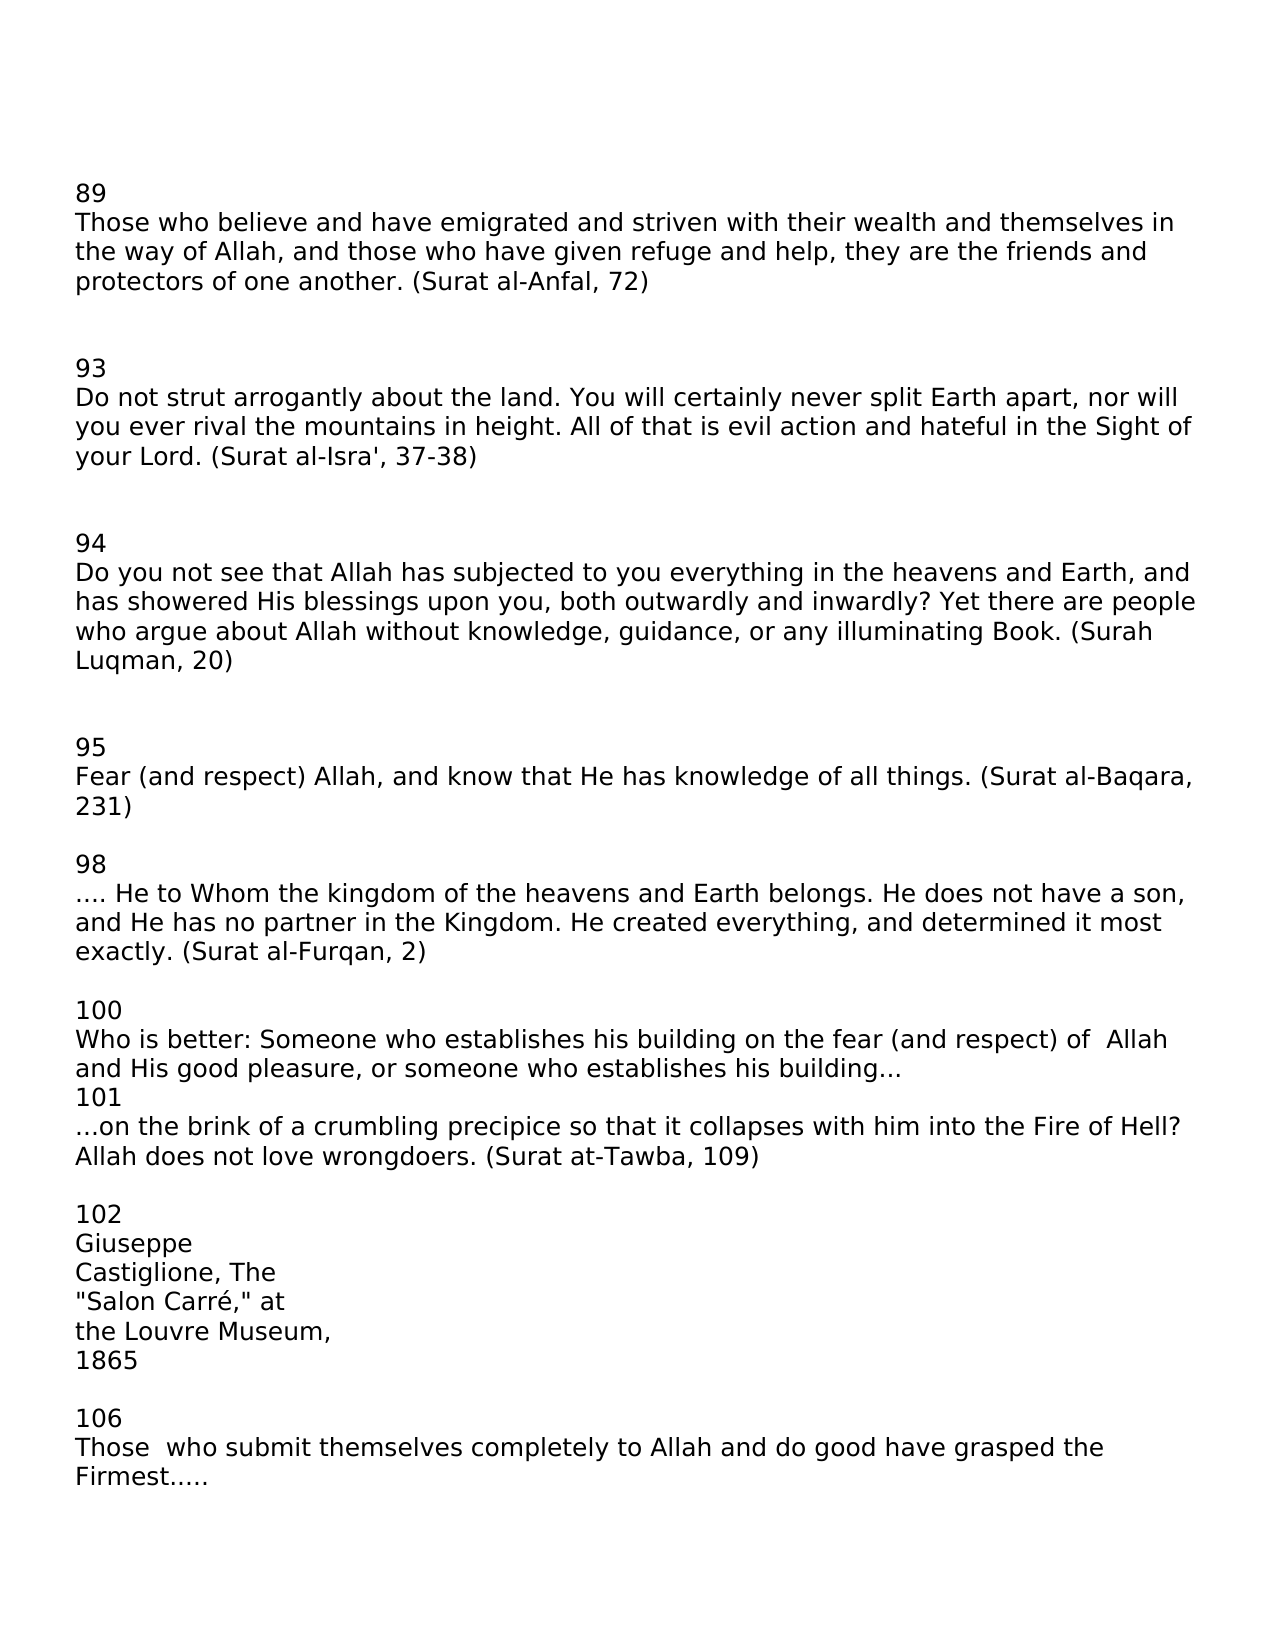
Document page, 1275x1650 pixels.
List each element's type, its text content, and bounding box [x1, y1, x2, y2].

text 94 [75, 529, 1200, 558]
text "Salon Carré," at [75, 1287, 1200, 1317]
text Castiglione, The [75, 1258, 1200, 1287]
text ...on the brink of a crumbling precipice so that it collapses with him into the Fire of Hell? Allah does not love wrongdoers. (Surat at-Tawba, 109) [75, 1112, 1200, 1171]
text Fear (and respect) Allah, and know that He has knowledge of all things. (Surat al-Baqara, 231) [75, 762, 1200, 821]
text Do not strut arrogantly about the land. You will certainly never split Earth apart, nor will you ever rival the mountains in height. All of that is evil action and hateful in the Sight of your Lord. (Surat al-Isra', 37-38) [75, 383, 1200, 471]
text 101 [75, 1083, 1200, 1112]
text 98 [75, 850, 1200, 879]
text 100 [75, 996, 1200, 1025]
text Giuseppe [75, 1229, 1200, 1258]
text Those who submit themselves completely to Allah and do good have grasped the Firmest..... [75, 1433, 1200, 1492]
text 102 [75, 1200, 1200, 1229]
text .... He to Whom the kingdom of the heavens and Earth belongs. He does not have a son, and He has no partner in the Kingdom. He created everything, and determined it most exactly. (Surat al-Furqan, 2) [75, 879, 1200, 967]
text Who is better: Someone who establishes his building on the fear (and respect) of Allah and His good pleasure, or someone who establishes his building... [75, 1025, 1200, 1083]
text Those who believe and have emigrated and striven with their wealth and themselves in the way of Allah, and those who have given refuge and help, they are the friends and protectors of one another. (Surat al-Anfal, 72) [75, 208, 1200, 296]
text the Louvre Museum, [75, 1317, 1200, 1346]
text 93 [75, 354, 1200, 383]
text 95 [75, 733, 1200, 762]
text Do you not see that Allah has subjected to you everything in the heavens and Earth, and has showered His blessings upon you, both outwardly and inwardly? Yet there are people who argue about Allah without knowledge, guidance, or any illuminating Book. (Surah Luqman, 20) [75, 558, 1200, 675]
text 89 [75, 179, 1200, 208]
text 1865 [75, 1346, 1200, 1375]
text 106 [75, 1404, 1200, 1433]
